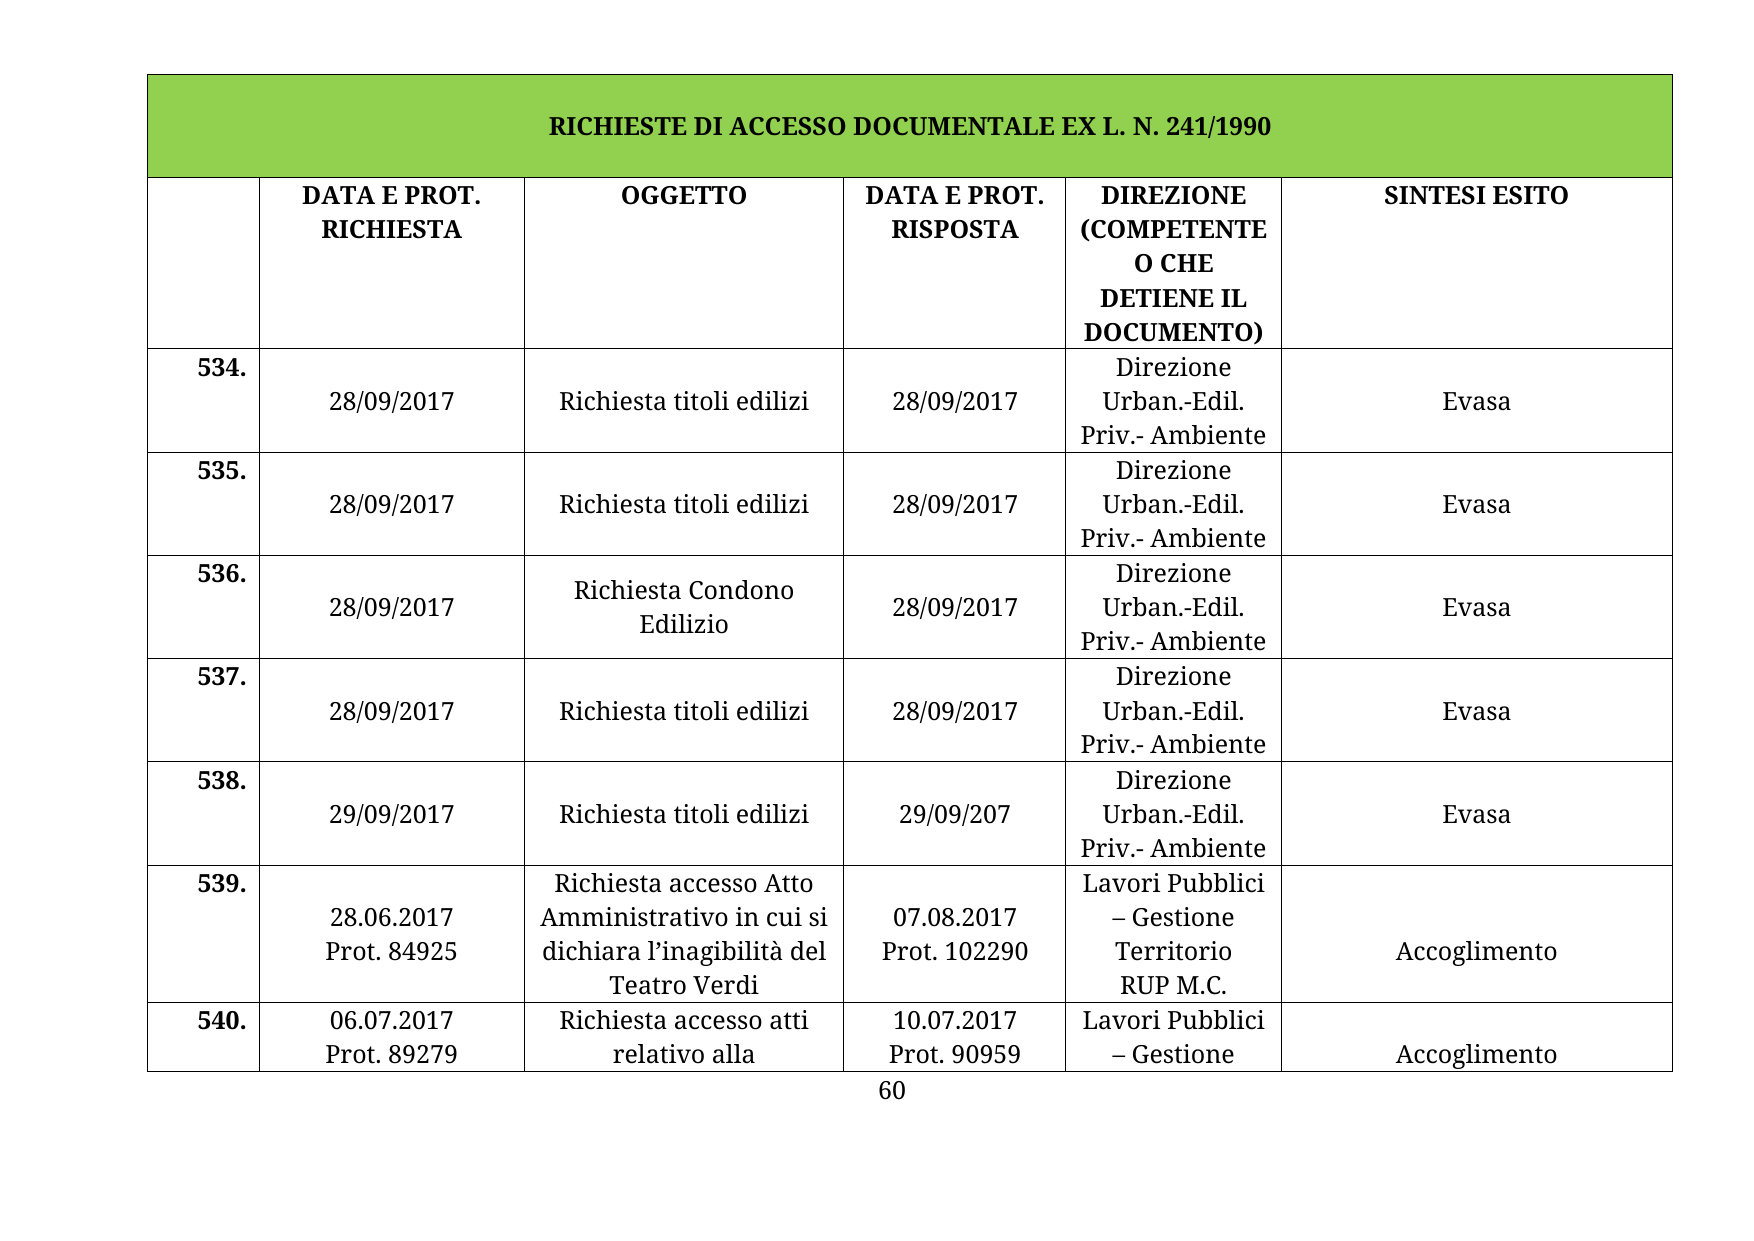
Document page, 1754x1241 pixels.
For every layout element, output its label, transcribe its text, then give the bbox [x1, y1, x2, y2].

table_cell Richiesta titoli edilizi [525, 762, 843, 864]
table_cell [148, 1003, 259, 1071]
table_cell Evasa [1282, 659, 1672, 761]
table_cell 28/09/2017 [844, 349, 1065, 452]
table_cell 10.07.2017 Prot. 90959 [844, 1003, 1065, 1071]
table_cell Direzione Urban.-Edil. Priv.- Ambiente [1066, 659, 1281, 761]
table_cell Direzione Urban.-Edil. Priv.- Ambiente [1066, 556, 1281, 658]
table_cell Richiesta Condono Edilizio [525, 556, 843, 658]
table_cell 28/09/2017 [260, 556, 524, 658]
table_cell 28/09/2017 [260, 453, 524, 555]
table_cell DIREZIONE (COMPETENTE O CHE DETIENE IL DOCUMENTO) [1066, 178, 1281, 348]
table_cell OGGETTO [525, 178, 843, 348]
table_cell Evasa [1282, 762, 1672, 864]
table_cell Richiesta titoli edilizi [525, 453, 843, 555]
table_cell Accoglimento [1282, 1003, 1672, 1071]
table_cell [148, 178, 259, 348]
table_cell Evasa [1282, 453, 1672, 555]
table_cell Accoglimento [1282, 866, 1672, 1002]
table_cell 28.06.2017 Prot. 84925 [260, 866, 524, 1002]
table_cell [148, 453, 259, 555]
table_cell Direzione Urban.-Edil. Priv.- Ambiente [1066, 762, 1281, 864]
table_cell Evasa [1282, 556, 1672, 658]
table_cell SINTESI ESITO [1282, 178, 1672, 348]
table_cell Richiesta accesso Atto Amministrativo in cui si dichiara l’inagibilità del Teatro Verdi [525, 866, 843, 1002]
table_cell 07.08.2017 Prot. 102290 [844, 866, 1065, 1002]
table_cell Lavori Pubblici – Gestione Territorio RUP M.C. [1066, 866, 1281, 1002]
table_cell Richiesta accesso atti relativo alla [525, 1003, 843, 1071]
table_cell DATA E PROT. RISPOSTA [844, 178, 1065, 348]
table_cell Richiesta titoli edilizi [525, 349, 843, 452]
table_cell 06.07.2017 Prot. 89279 [260, 1003, 524, 1071]
table_cell Evasa [1282, 349, 1672, 452]
table_cell Direzione Urban.-Edil. Priv.- Ambiente [1066, 349, 1281, 452]
table_header RICHIESTE DI ACCESSO DOCUMENTALE EX L. N. 241/1990 [148, 75, 1672, 177]
table_cell Direzione Urban.-Edil. Priv.- Ambiente [1066, 453, 1281, 555]
table_cell 28/09/2017 [844, 556, 1065, 658]
table_cell 28/09/2017 [844, 659, 1065, 761]
table_cell Lavori Pubblici – Gestione [1066, 1003, 1281, 1071]
table_cell Richiesta titoli edilizi [525, 659, 843, 761]
table_cell [148, 556, 259, 658]
table_cell 29/09/207 [844, 762, 1065, 864]
table_cell DATA E PROT. RICHIESTA [260, 178, 524, 348]
table_cell 28/09/2017 [260, 349, 524, 452]
table_cell 29/09/2017 [260, 762, 524, 864]
table_cell [148, 659, 259, 761]
table_cell 28/09/2017 [260, 659, 524, 761]
table_cell [148, 762, 259, 864]
table_cell 28/09/2017 [844, 453, 1065, 555]
table_cell [148, 866, 259, 1002]
table_cell [148, 349, 259, 452]
